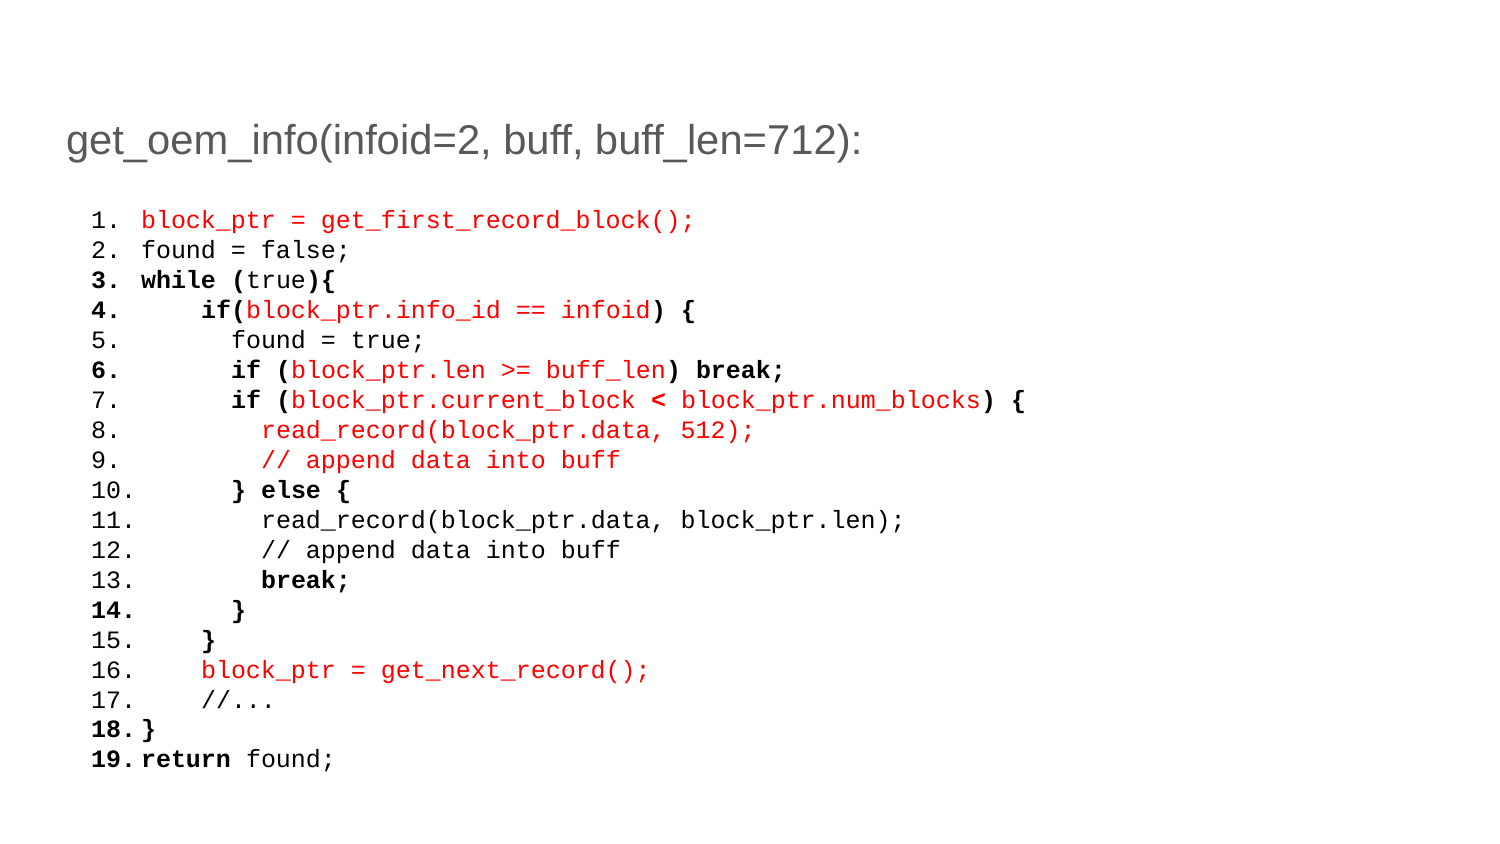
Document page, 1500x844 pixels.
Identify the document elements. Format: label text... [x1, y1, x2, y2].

title get_oem_info(infoid=2, buff, buff_len=712): [51, 72, 1449, 167]
list block_ptr = get_first_record_block(); found = false; while (true){ if(block_ptr.info_id == infoid) { found = true; if (block_ptr.len >= buff_len) break; if (block_ptr.current_block < block_ptr.num_blocks) { read_record(block_ptr.data, 512); // append data into buff } else { read_record(block_ptr.data, block_ptr.len); // append data into buff break; } } block_ptr = get_next_record(); //... } return found; [51, 189, 1449, 750]
